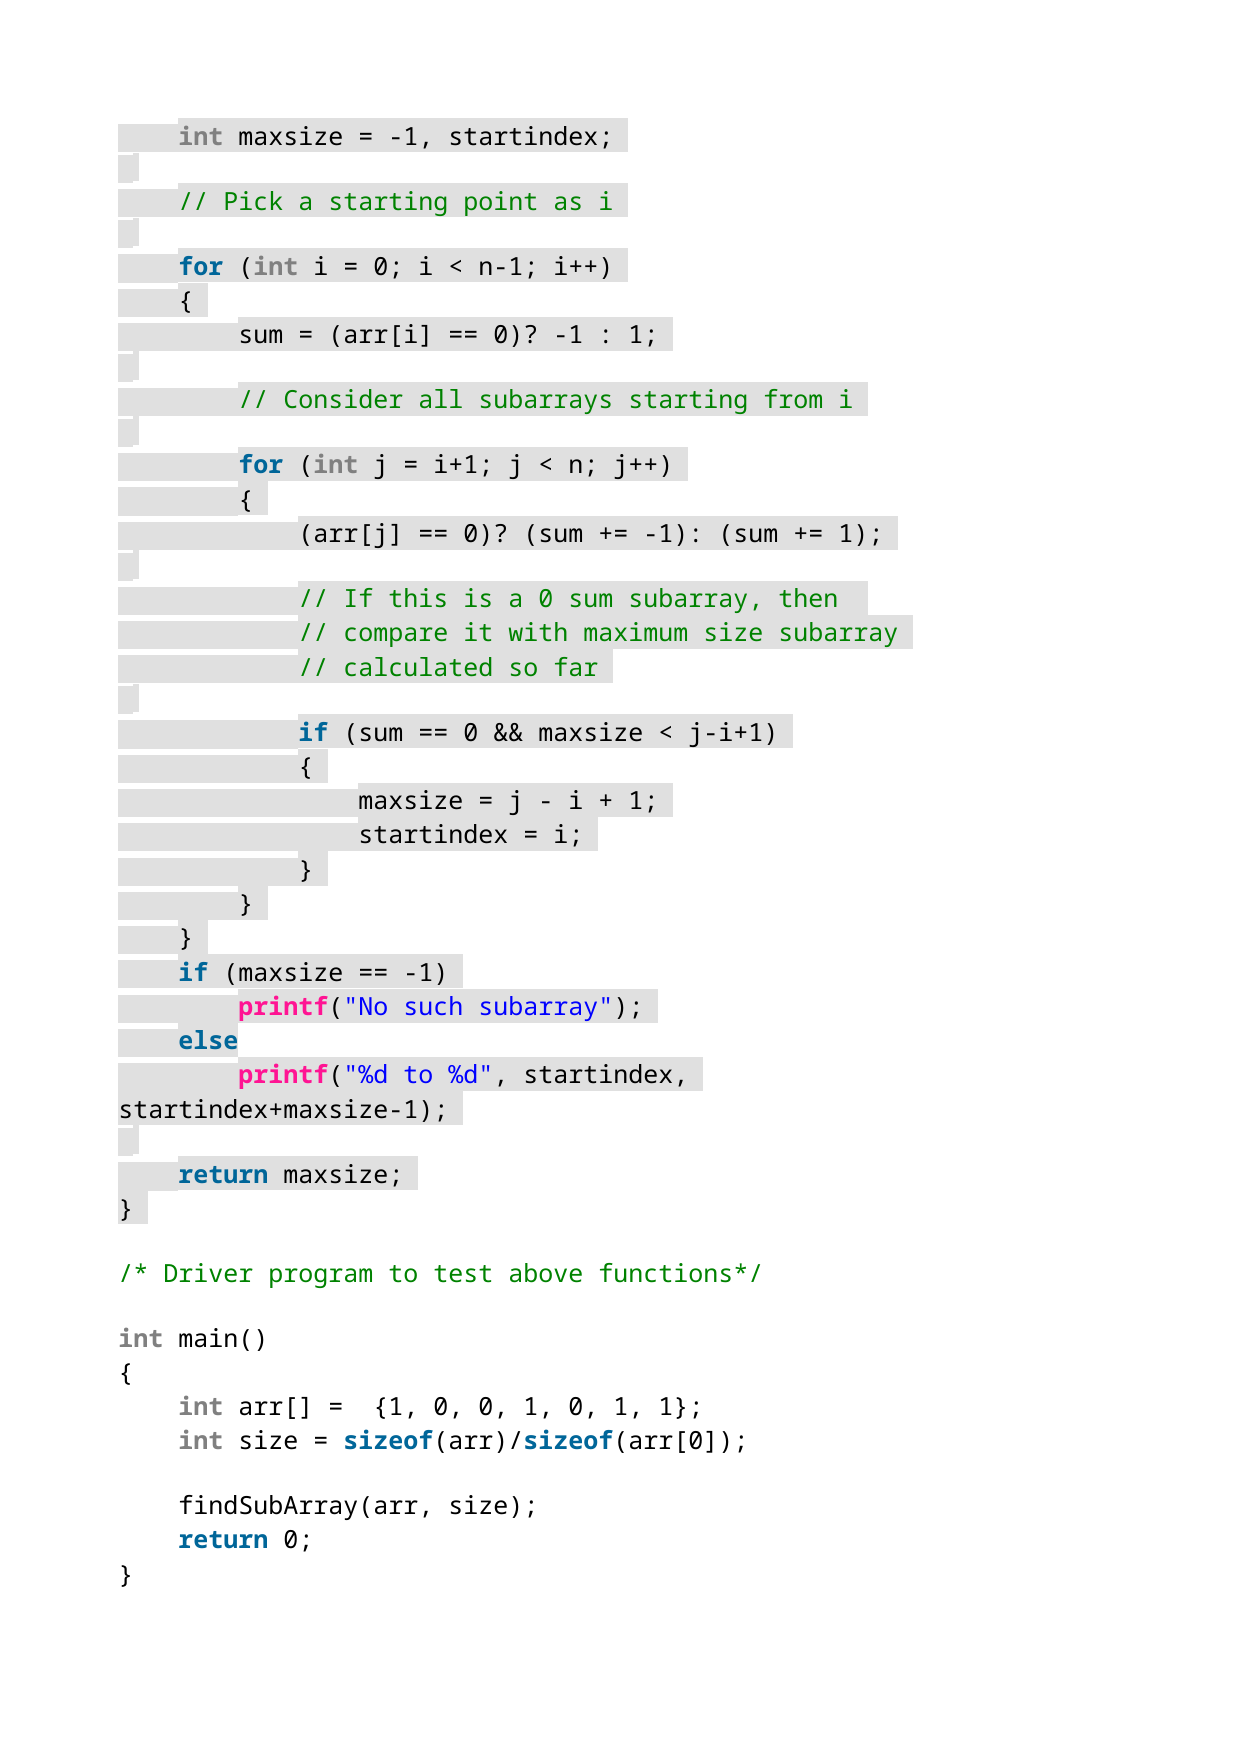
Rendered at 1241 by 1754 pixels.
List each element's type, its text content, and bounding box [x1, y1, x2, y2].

table_header int maxsize = -1, startindex; // Pick a starting point as i for (int i = 0; i < n-1; i++) { sum = (arr[i] == 0)? -1 : 1; // Consider all subarrays starting from i for (int j = i+1; j < n; j++) { (arr[j] == 0)? (sum += -1): (sum += 1); // If this is a 0 sum subarray, then // compare it with maximum size subarray // calculated so far if (sum == 0 && maxsize < j-i+1) { maxsize = j - i + 1; startindex = i; } } } if (maxsize == -1) printf("No such subarray"); else printf("%d to %d", startindex, startindex+maxsize-1); return maxsize; } /* Driver program to test above functions*/ int main() { int arr[] = {1, 0, 0, 1, 0, 1, 1}; int size = sizeof(arr)/sizeof(arr[0]); findSubArray(arr, size); return 0; } [118, 118, 933, 1590]
